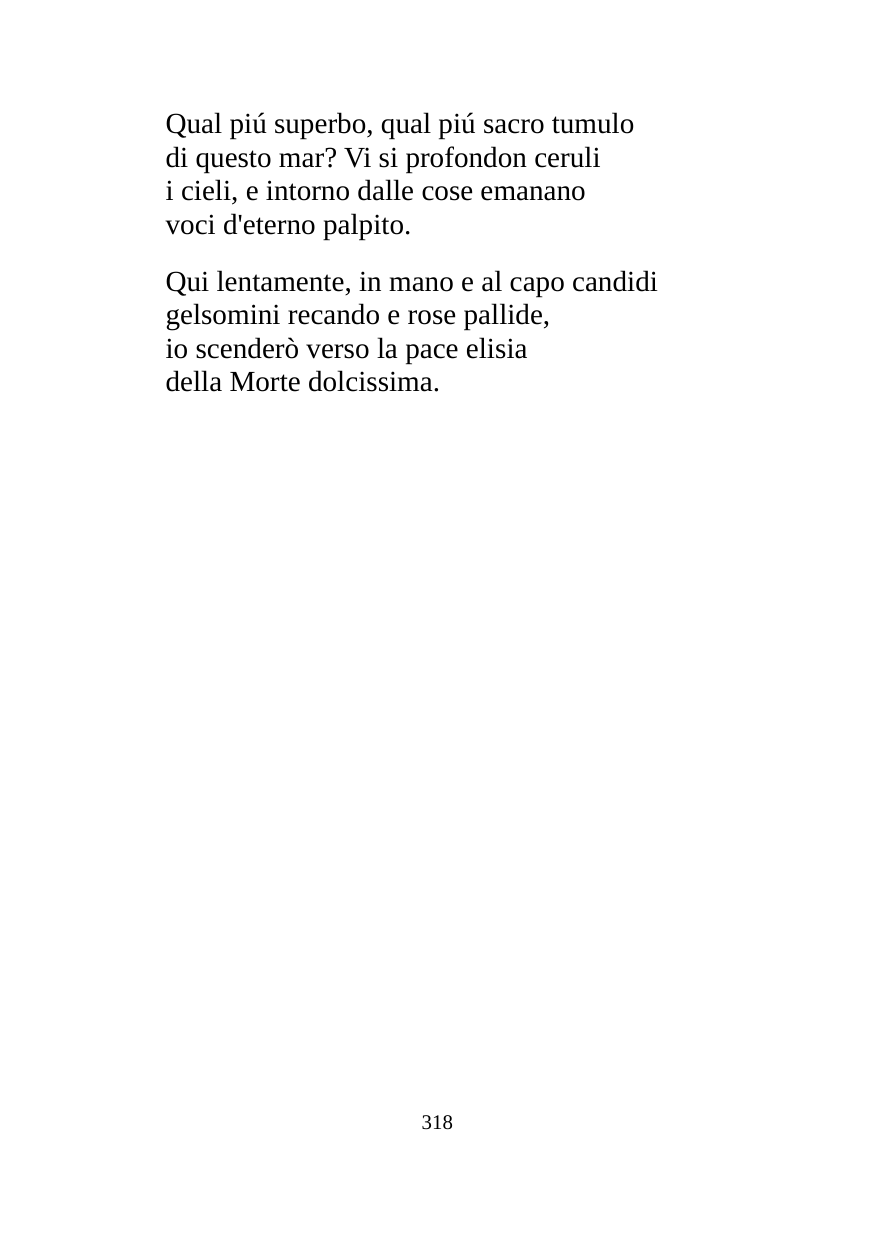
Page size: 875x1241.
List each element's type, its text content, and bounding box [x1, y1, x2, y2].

text Qual piú superbo, qual piú sacro tumulo di questo mar? Vi si profondon ceruli i cieli, e intorno dalle cose emanano voci d'eterno palpito. [165, 106, 768, 240]
text Qui lentamente, in mano e al capo candidi gelsomini recando e rose pallide, io scenderò verso la pace elisia della Morte dolcissima. [165, 264, 768, 398]
